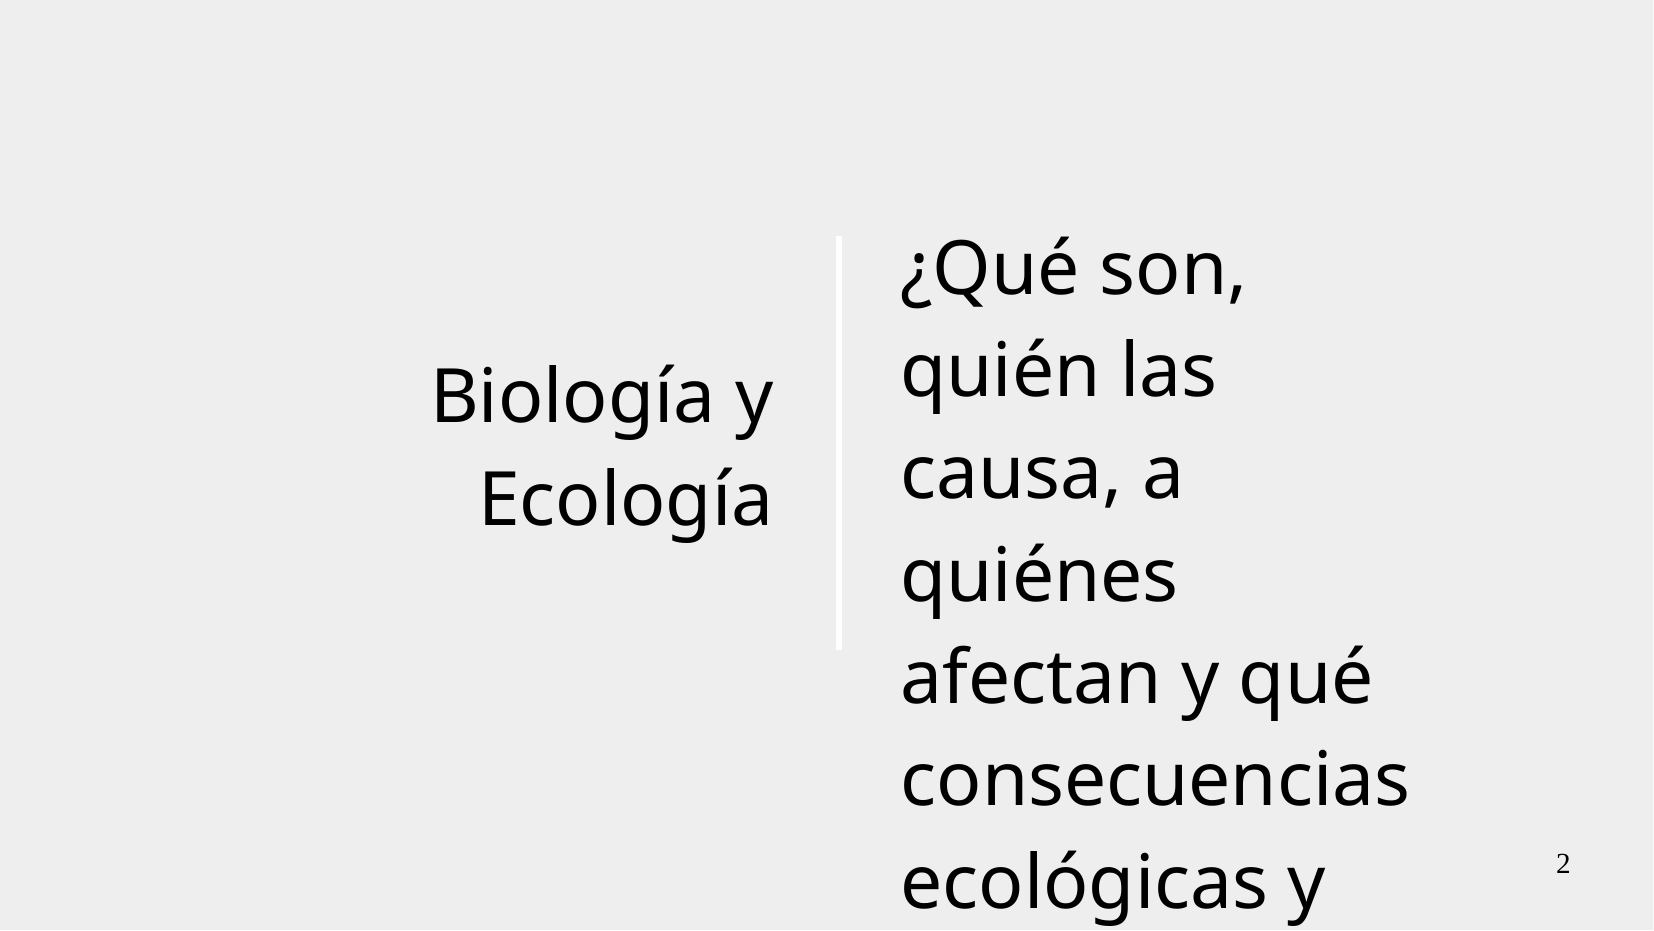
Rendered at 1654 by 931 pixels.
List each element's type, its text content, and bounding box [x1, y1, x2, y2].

subtitle Biología y Ecología [59, 175, 774, 715]
text_box ¿Qué son, quién las causa, a quiénes afectan y qué consecuencias ecológicas y evolutivas tienen? [885, 206, 1447, 672]
